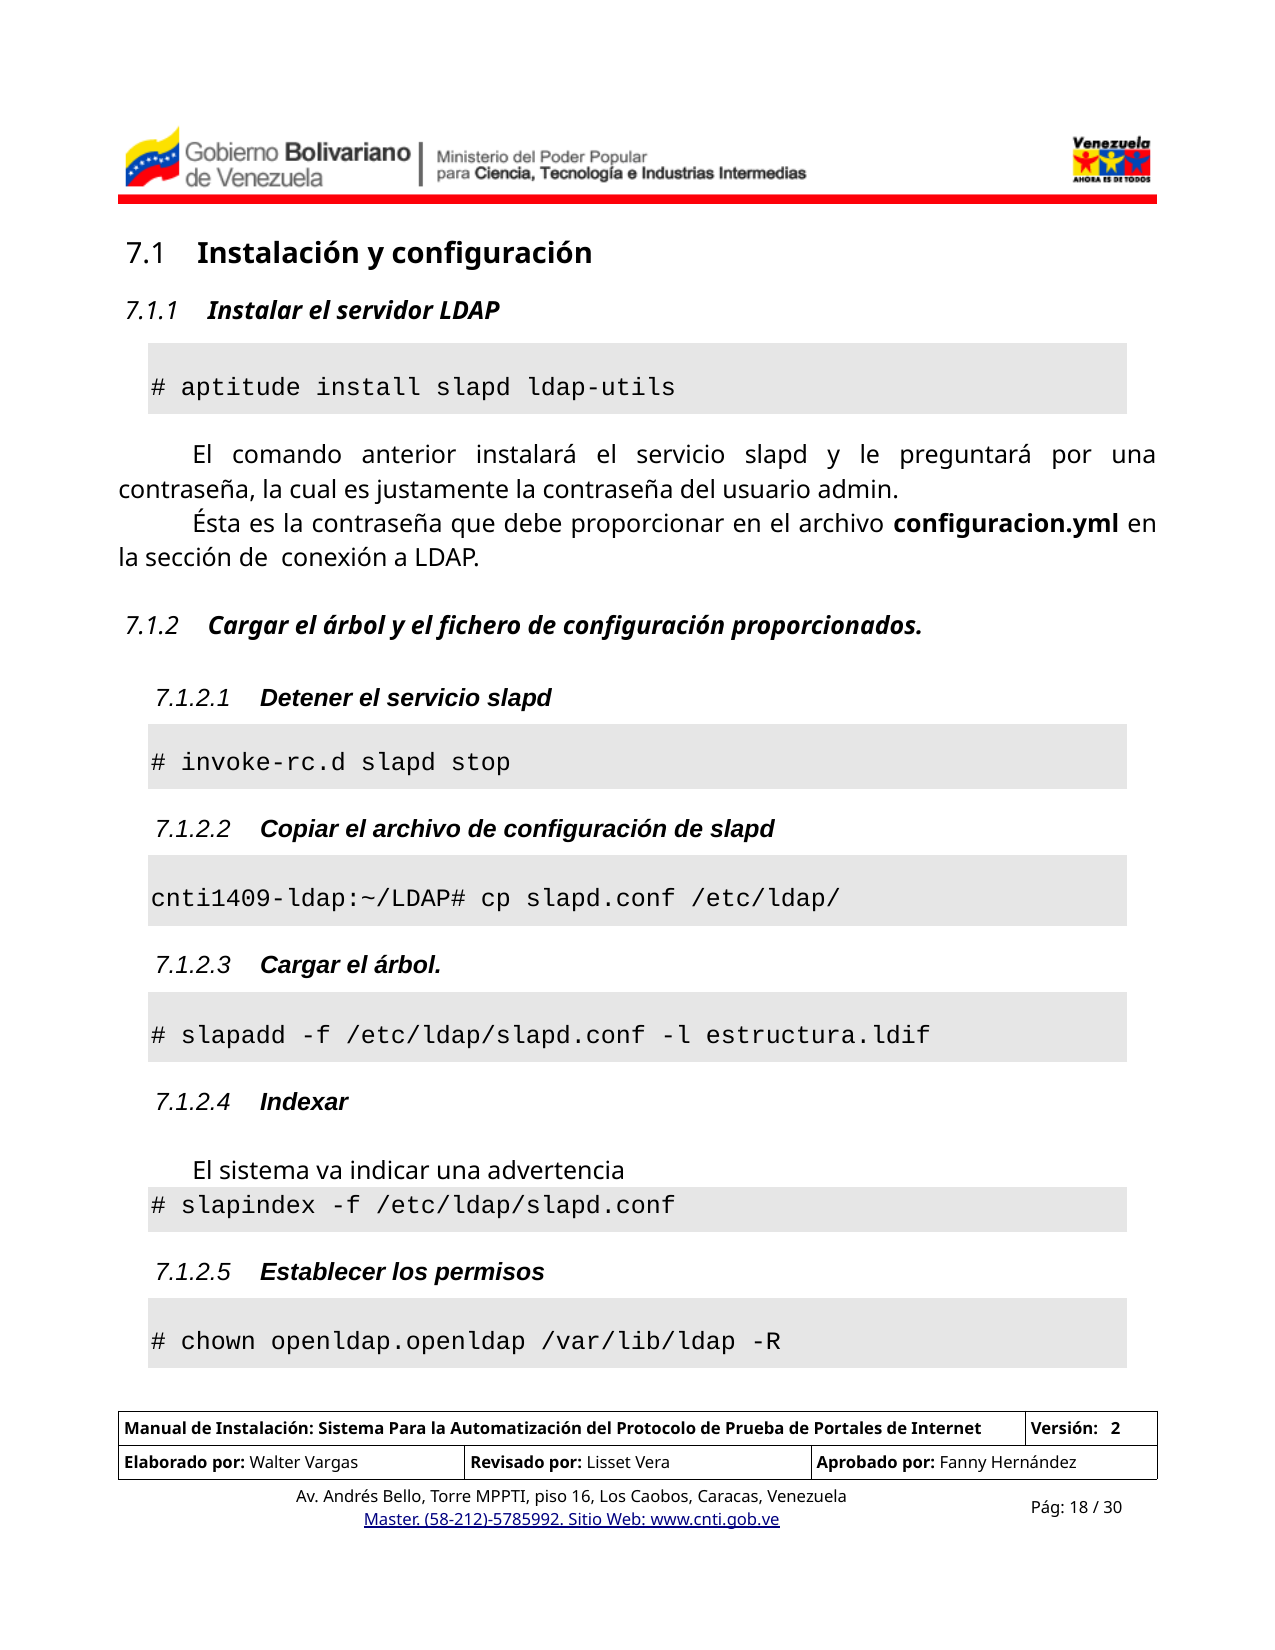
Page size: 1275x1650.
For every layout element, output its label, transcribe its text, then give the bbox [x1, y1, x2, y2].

subtitle Establecer los permisos [148, 1257, 1157, 1286]
text # slapadd -f /etc/ldap/slapd.conf -l estructura.ldif [148, 992, 1127, 1053]
picture [118, 118, 1157, 204]
subtitle Instalación y configuración [118, 233, 1157, 272]
subtitle Detener el servicio slapd [148, 683, 1157, 712]
subtitle Instalar el servidor LDAP [118, 292, 1157, 326]
text # chown openldap.openldap /var/lib/ldap -R [148, 1298, 1127, 1360]
subtitle Indexar [148, 1087, 1157, 1115]
text El comando anterior instalará el servicio slapd y le preguntará por una contraseña, la cual es justamente la contraseña del usuario admin. [118, 414, 1157, 505]
text Ésta es la contraseña que debe proporcionar en el archivo configuracion.yml en la sección de conexión a LDAP. [118, 505, 1157, 573]
text # invoke-rc.d slapd stop [148, 724, 1127, 781]
subtitle Cargar el árbol y el fichero de configuración proporcionados. [118, 607, 1157, 642]
text cnti1409-ldap:~/LDAP# cp slapd.conf /etc/ldap/ [148, 855, 1127, 917]
subtitle Copiar el archivo de configuración de slapd [148, 814, 1157, 843]
text El sistema va indicar una advertencia [118, 1128, 1157, 1187]
text # aptitude install slapd ldap-utils [148, 343, 1127, 406]
subtitle Cargar el árbol. [148, 951, 1157, 979]
text # slapindex -f /etc/ldap/slapd.conf [148, 1187, 1127, 1224]
